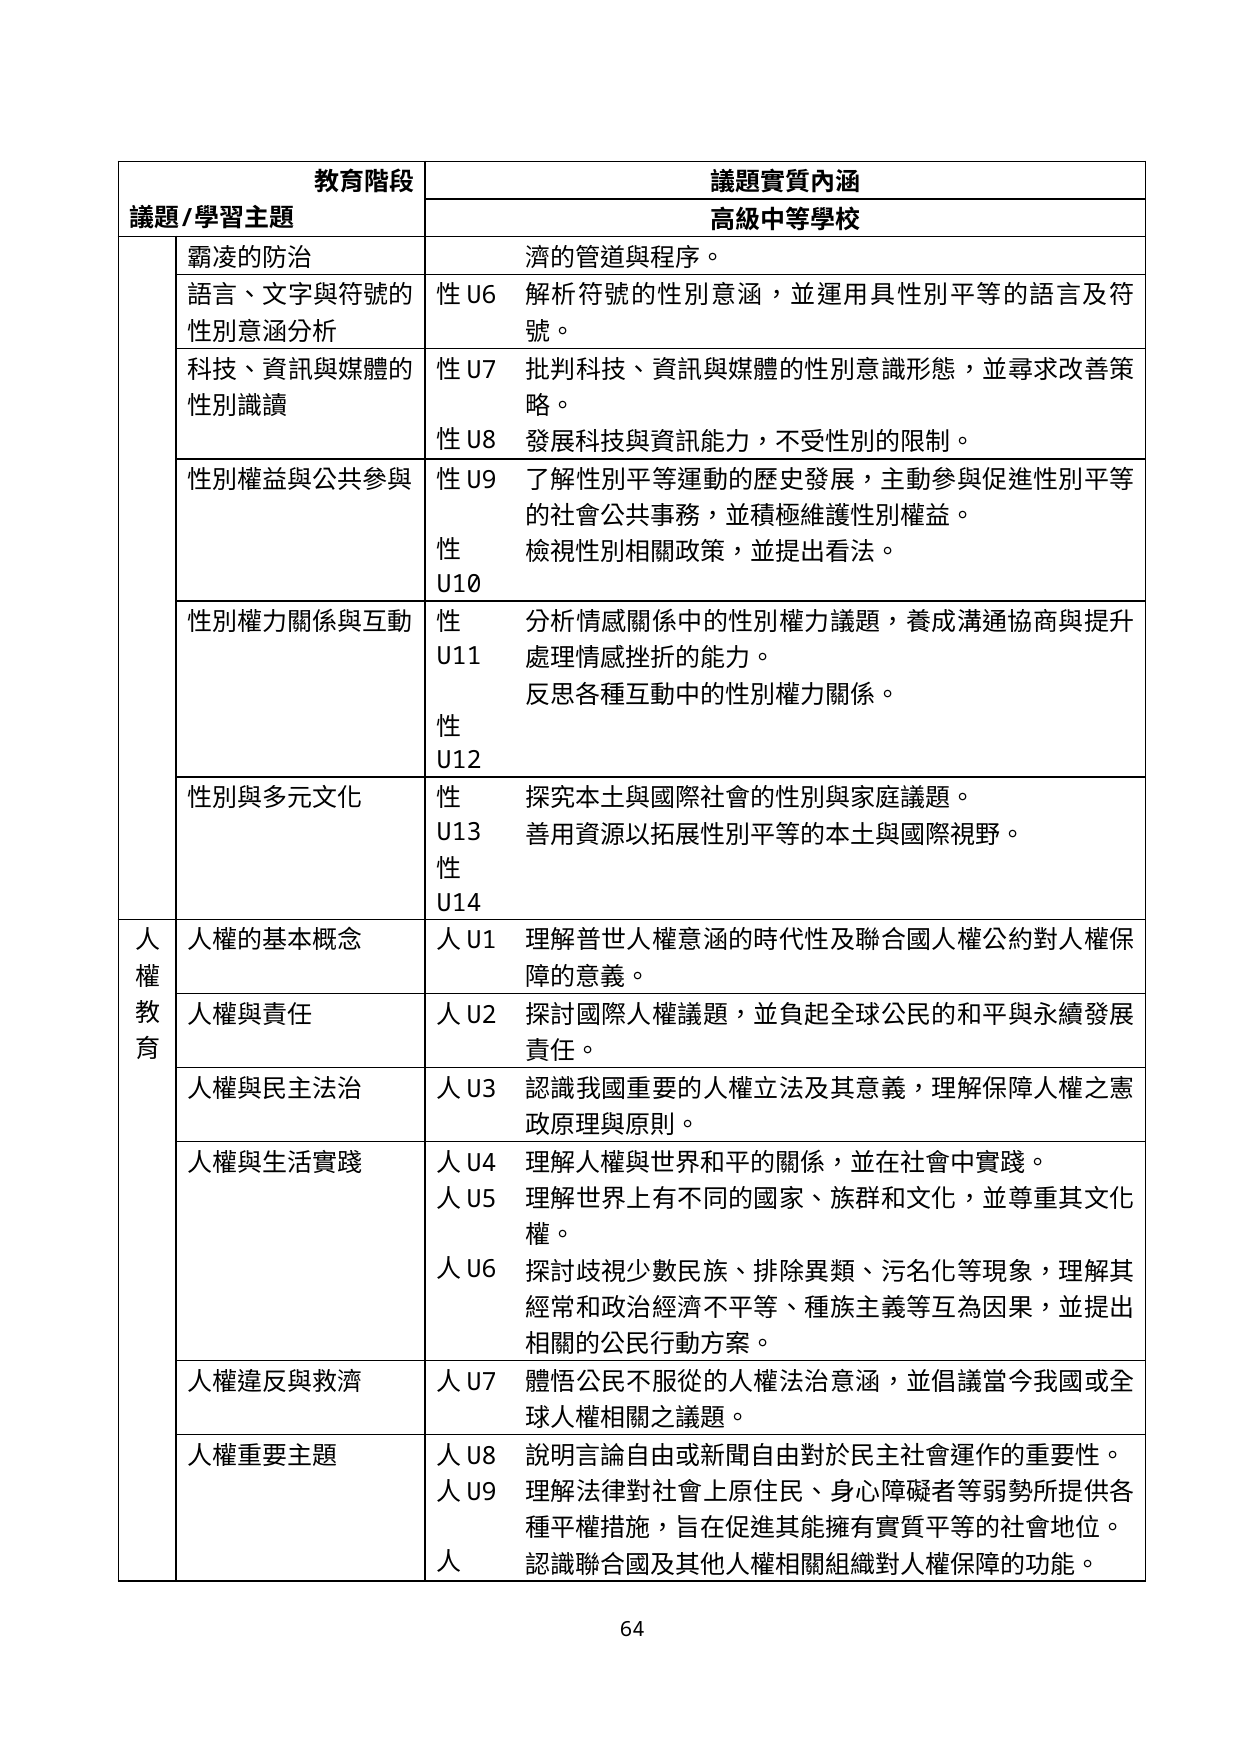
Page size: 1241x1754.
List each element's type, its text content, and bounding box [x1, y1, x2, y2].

table_cell 霸凌的防治 [177, 237, 424, 273]
table_header 議題實質內涵 [426, 162, 1145, 198]
table_cell 性別權益與公共參與 [177, 460, 424, 600]
table_cell 人權違反與救濟 [177, 1361, 424, 1434]
table_cell 理解人權與世界和平的關係，並在社會中實踐。 理解世界上有不同的國家、族群和文化，並尊重其文化權。 探討歧視少數民族、排除異類、污名化等現象，理解其經常和政治經濟不平等、種族主義等互為因果，並提出相關的公民行動方案。 [514, 1142, 1145, 1360]
table_cell 體悟公民不服從的人權法治意涵，並倡議當今我國或全球人權相關之議題。 [514, 1361, 1145, 1434]
table_cell 人權與民主法治 [177, 1068, 424, 1141]
table_header 教育階段 議題/學習主題 [119, 162, 424, 236]
table_cell 人權教育 [119, 920, 175, 1580]
table_cell 人U4 人U5 人U6 [426, 1142, 514, 1360]
table_cell 性U6 [426, 275, 514, 347]
table_cell 科技、資訊與媒體的性別識讀 [177, 349, 424, 458]
table_cell 性別權力關係與互動 [177, 602, 424, 776]
table_cell 探究本土與國際社會的性別與家庭議題。 善用資源以拓展性別平等的本土與國際視野。 [514, 778, 1145, 918]
table_cell 人U3 [426, 1068, 514, 1141]
table_cell 性U9 性U10 [426, 460, 514, 600]
table_cell 性U13 性U14 [426, 778, 514, 918]
table_cell [426, 237, 514, 273]
table_cell 了解性別平等運動的歷史發展，主動參與促進性別平等的社會公共事務，並積極維護性別權益。 檢視性別相關政策，並提出看法。 [514, 460, 1145, 600]
table_cell 理解普世人權意涵的時代性及聯合國人權公約對人權保障的意義。 [514, 920, 1145, 992]
table_cell 性U11 性U12 [426, 602, 514, 776]
table_cell 解析符號的性別意涵，並運用具性別平等的語言及符號。 [514, 275, 1145, 347]
table_cell 人權與責任 [177, 994, 424, 1067]
table_cell 人U1 [426, 920, 514, 992]
table_cell 濟的管道與程序。 [514, 237, 1145, 273]
table_cell 性別與多元文化 [177, 778, 424, 918]
table_cell 語言、文字與符號的性別意涵分析 [177, 275, 424, 347]
table_cell 人U2 [426, 994, 514, 1067]
table_cell [119, 237, 175, 918]
table_cell 說明言論自由或新聞自由對於民主社會運作的重要性。 理解法律對社會上原住民、身心障礙者等弱勢所提供各種平權措施，旨在促進其能擁有實質平等的社會地位。 認識聯合國及其他人權相關組織對人權保障的功能。 [514, 1435, 1145, 1580]
table_cell 人U7 [426, 1361, 514, 1434]
table_cell 認識我國重要的人權立法及其意義，理解保障人權之憲政原理與原則。 [514, 1068, 1145, 1141]
table_cell 性U7 性U8 [426, 349, 514, 458]
table_cell 人U8 人U9 人 [426, 1435, 514, 1580]
table_cell 人權的基本概念 [177, 920, 424, 992]
table_cell 批判科技、資訊與媒體的性別意識形態，並尋求改善策略。 發展科技與資訊能力，不受性別的限制。 [514, 349, 1145, 458]
table_cell 人權與生活實踐 [177, 1142, 424, 1360]
table_cell 探討國際人權議題，並負起全球公民的和平與永續發展責任。 [514, 994, 1145, 1067]
table_cell 人權重要主題 [177, 1435, 424, 1580]
table_cell 高級中等學校 [426, 200, 1145, 236]
table_cell 分析情感關係中的性別權力議題，養成溝通協商與提升處理情感挫折的能力。 反思各種互動中的性別權力關係。 [514, 602, 1145, 776]
